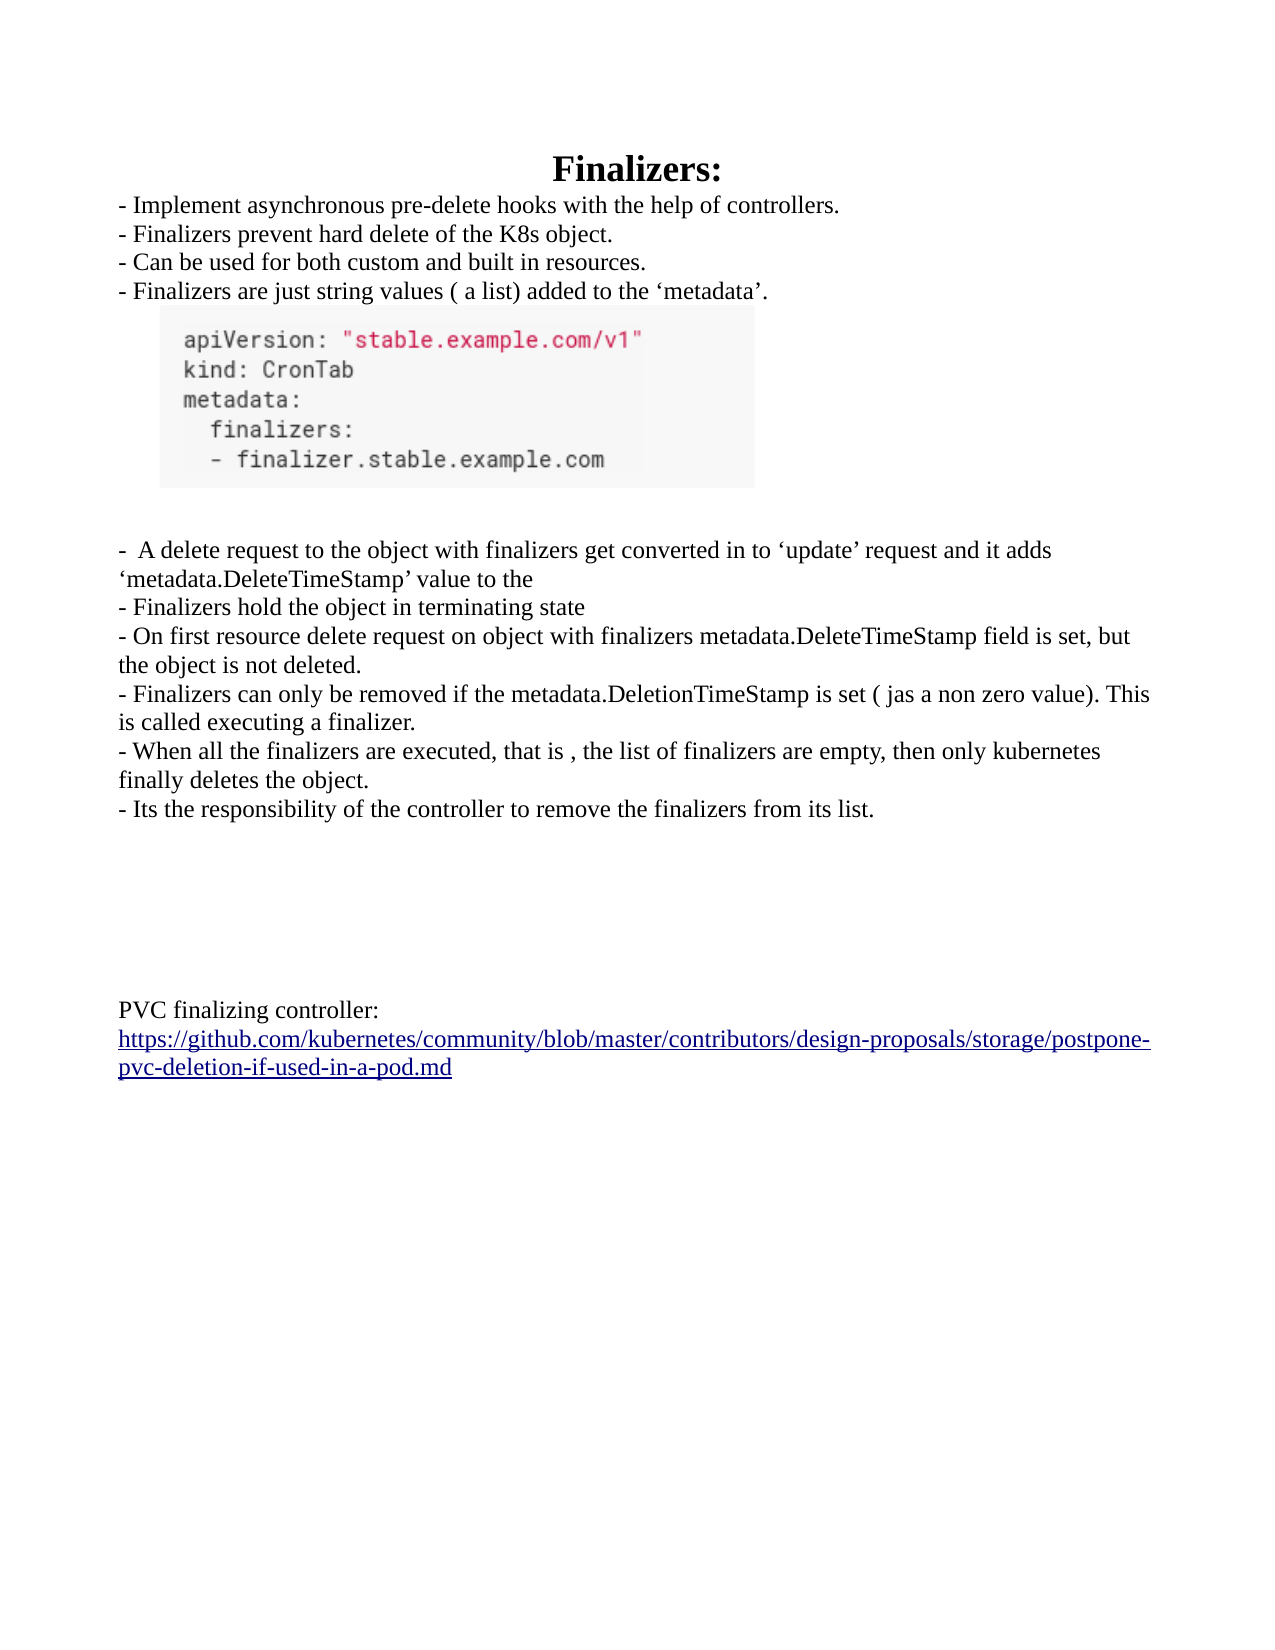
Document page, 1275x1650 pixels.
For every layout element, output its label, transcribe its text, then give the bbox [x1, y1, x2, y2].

text - Finalizers prevent hard delete of the K8s object. - Can be used for both custom and built in resources. - Finalizers are just string values ( a list) added to the ‘metadata’. [118, 219, 1157, 305]
text - Implement asynchronous pre-delete hooks with the help of controllers. [118, 190, 1157, 219]
text - Finalizers hold the object in terminating state - On first resource delete request on object with finalizers metadata.DeleteTimeStamp field is set, but the object is not deleted. - Finalizers can only be removed if the metadata.DeletionTimeStamp is set ( jas a non zero value). This is called executing a finalizer. - When all the finalizers are executed, that is , the list of finalizers are empty, then only kubernetes finally deletes the object. [118, 592, 1157, 794]
text PVC finalizing controller: [118, 995, 1157, 1024]
text - Its the responsibility of the controller to remove the finalizers from its list. [118, 794, 1157, 851]
text https://github.com/kubernetes/community/blob/master/contributors/design-proposals/storage/postpone-pvc-deletion-if-used-in-a-pod.md [118, 1024, 1157, 1081]
text - A delete request to the object with finalizers get converted in to ‘update’ request and it adds ‘metadata.DeleteTimeStamp’ value to the [118, 535, 1157, 592]
picture [129, 305, 755, 488]
text Finalizers: [118, 147, 1157, 190]
